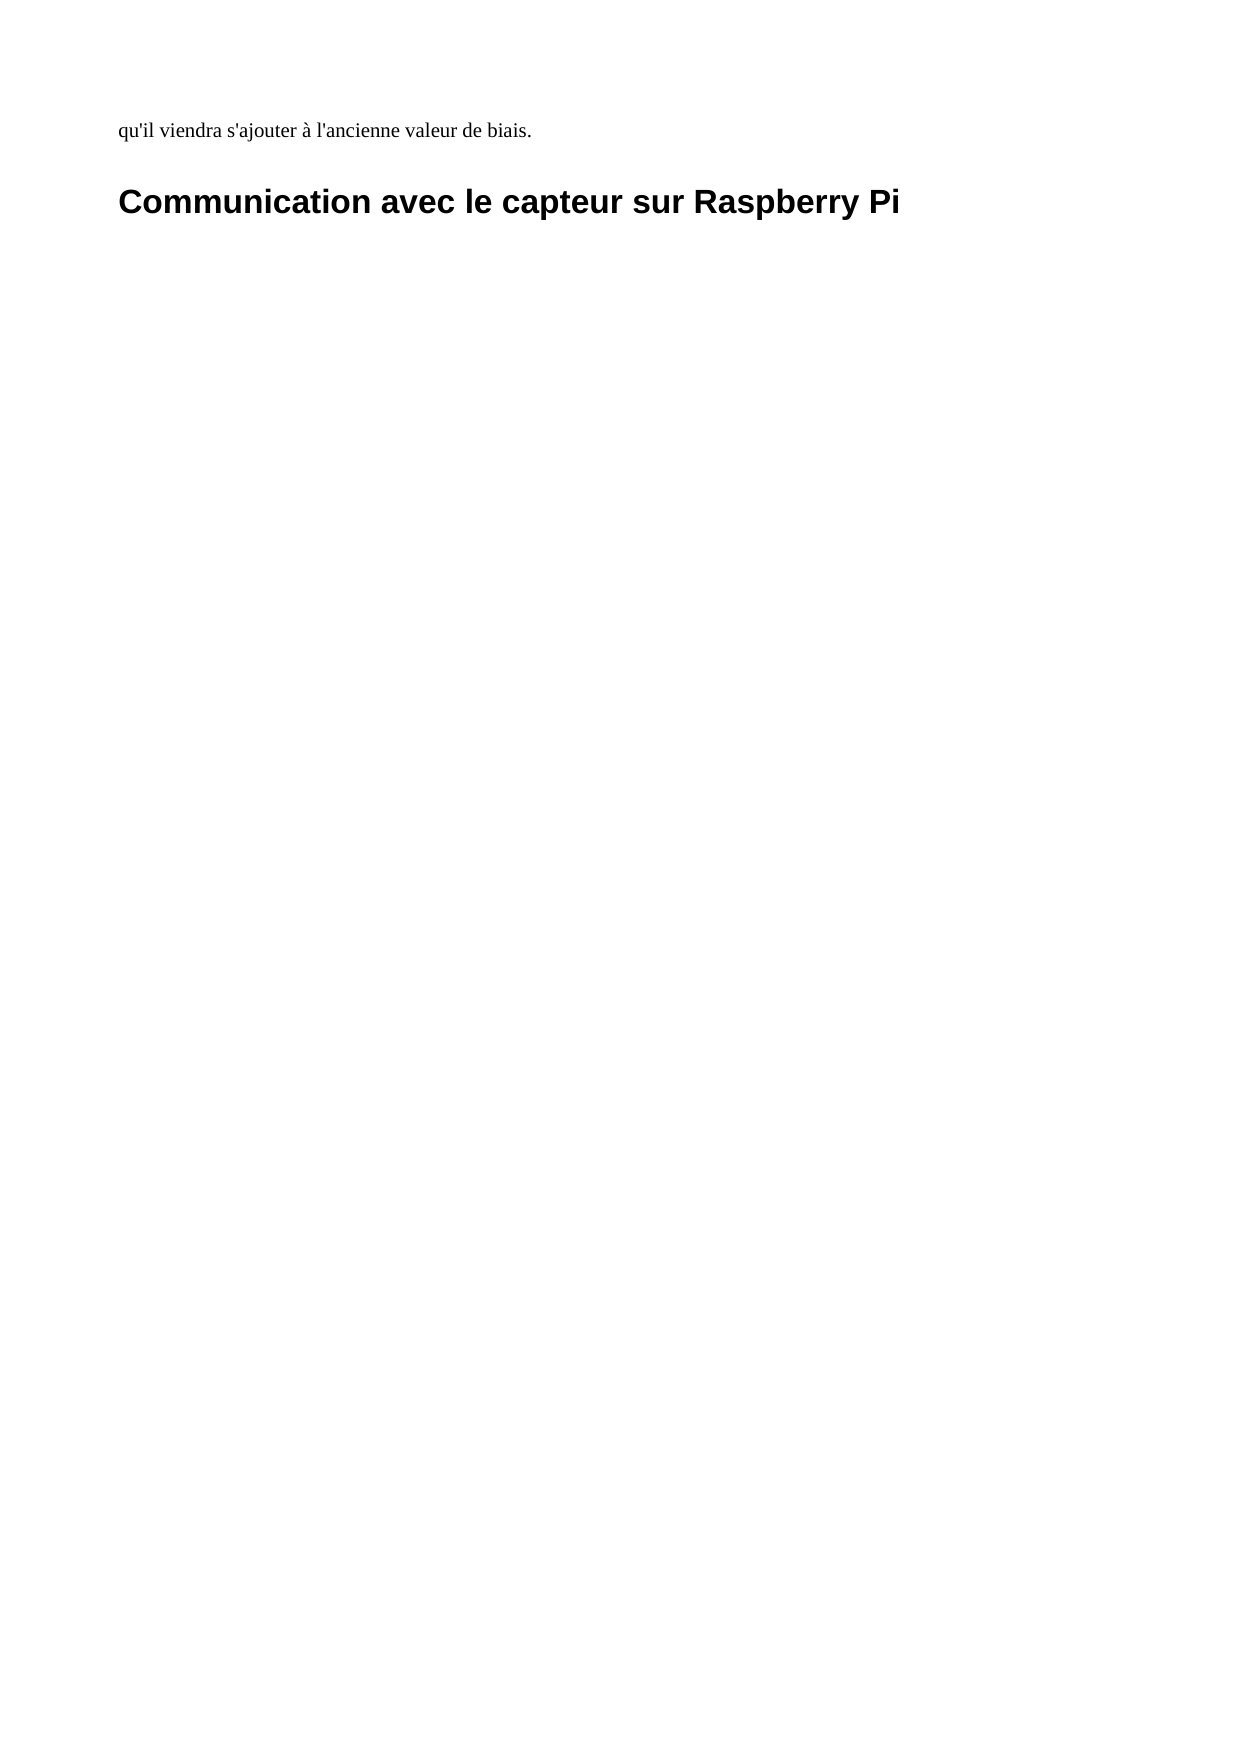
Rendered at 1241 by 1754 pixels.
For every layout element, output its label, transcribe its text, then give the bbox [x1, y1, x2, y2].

subtitle Communication avec le capteur sur Raspberry Pi [118, 182, 1122, 221]
text qu'il viendra s'ajouter à l'ancienne valeur de biais. [118, 118, 1122, 142]
